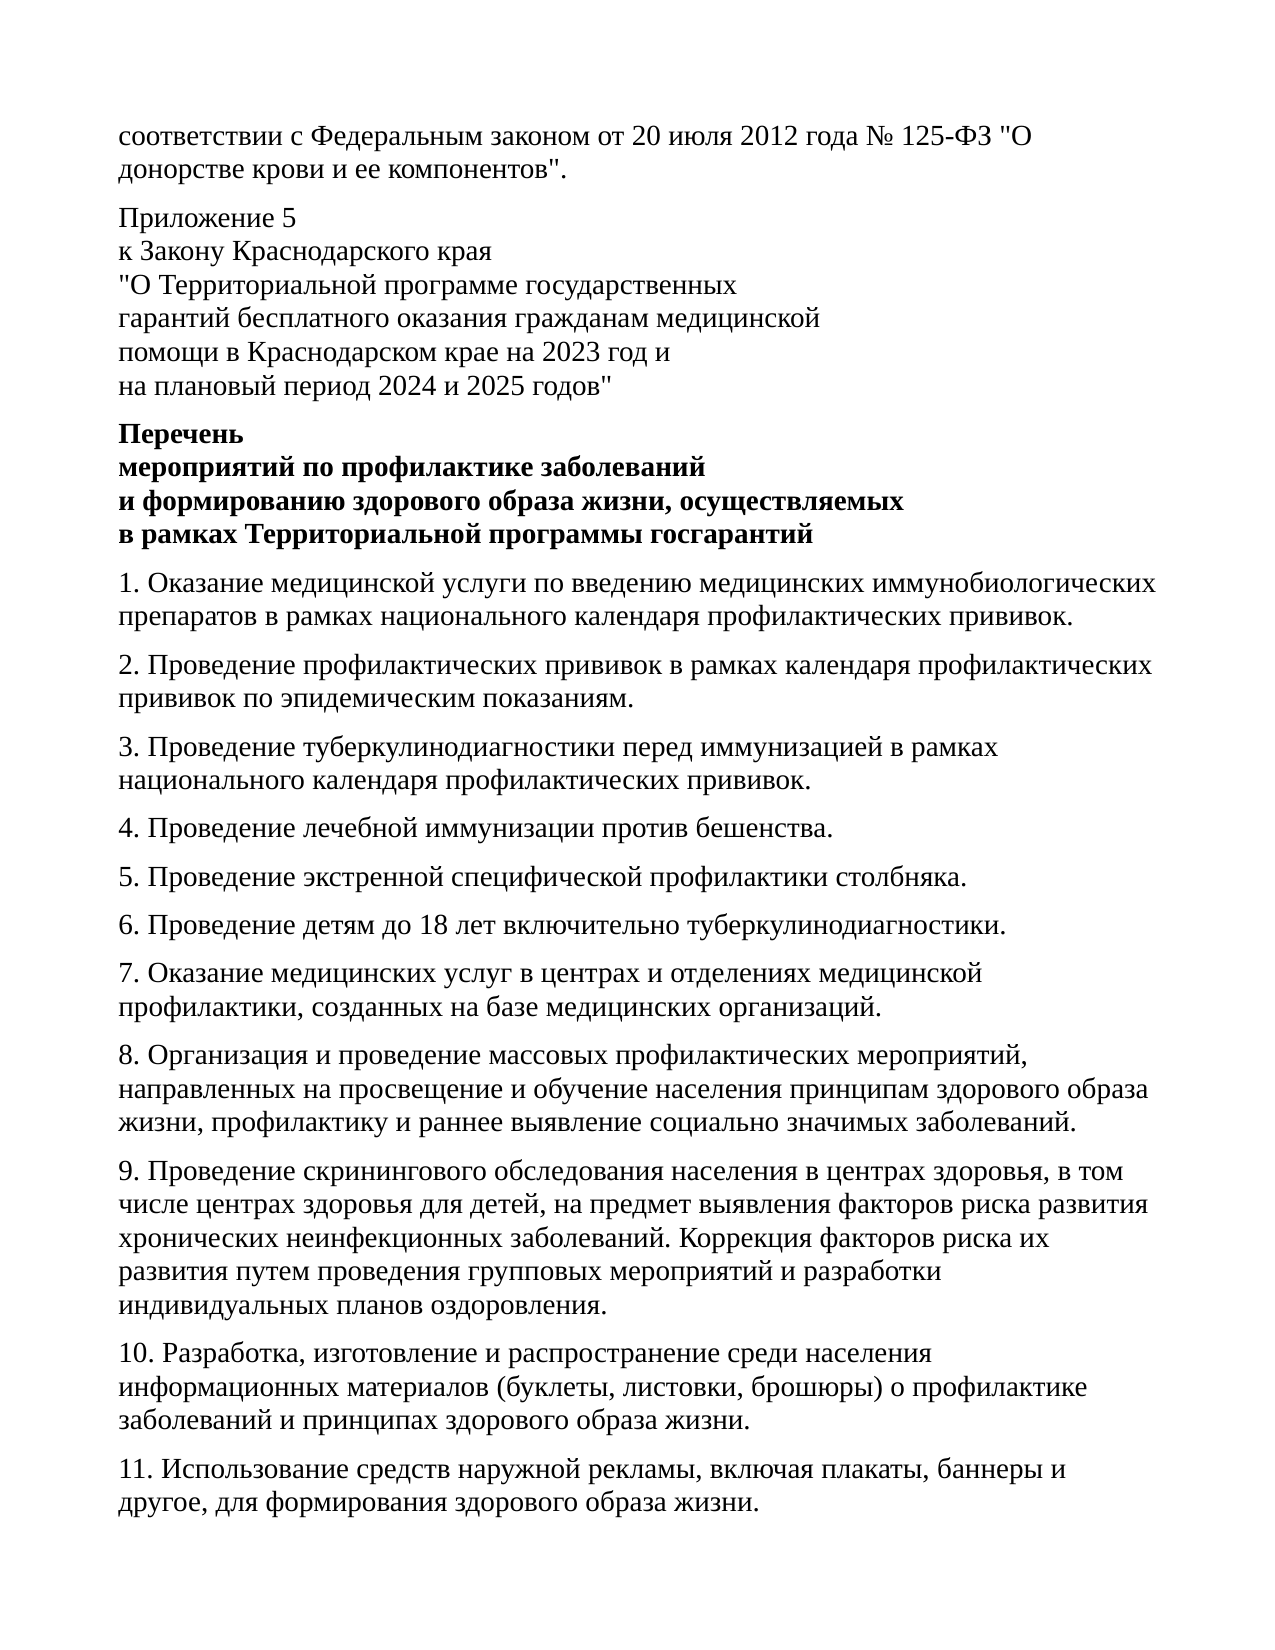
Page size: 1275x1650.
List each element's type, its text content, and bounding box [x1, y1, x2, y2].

text соответствии с Федеральным законом от 20 июля 2012 года № 125-ФЗ "О донорстве крови и ее компонентов". [118, 118, 1157, 185]
text 5. Проведение экстренной специфической профилактики столбняка. [118, 859, 1157, 892]
text 11. Использование средств наружной рекламы, включая плакаты, баннеры и другое, для формирования здорового образа жизни. [118, 1451, 1157, 1518]
text 7. Оказание медицинских услуг в центрах и отделениях медицинской профилактики, созданных на базе медицинских организаций. [118, 956, 1157, 1023]
text 9. Проведение скринингового обследования населения в центрах здоровья, в том числе центрах здоровья для детей, на предмет выявления факторов риска развития хронических неинфекционных заболеваний. Коррекция факторов риска их развития путем проведения групповых мероприятий и разработки индивидуальных планов оздоровления. [118, 1153, 1157, 1321]
text 2. Проведение профилактических прививок в рамках календаря профилактических прививок по эпидемическим показаниям. [118, 647, 1157, 714]
text 3. Проведение туберкулинодиагностики перед иммунизацией в рамках национального календаря профилактических прививок. [118, 729, 1157, 796]
text 1. Оказание медицинской услуги по введению медицинских иммунобиологических препаратов в рамках национального календаря профилактических прививок. [118, 565, 1157, 632]
text Перечень мероприятий по профилактике заболеваний и формированию здорового образа жизни, осуществляемых в рамках Территориальной программы госгарантий [118, 416, 1157, 550]
text 6. Проведение детям до 18 лет включительно туберкулинодиагностики. [118, 907, 1157, 941]
text Приложение 5 к Закону Краснодарского края "О Территориальной программе государственных гарантий бесплатного оказания гражданам медицинской помощи в Краснодарском крае на 2023 год и на плановый период 2024 и 2025 годов" [118, 200, 1157, 401]
text 4. Проведение лечебной иммунизации против бешенства. [118, 811, 1157, 844]
text 8. Организация и проведение массовых профилактических мероприятий, направленных на просвещение и обучение населения принципам здорового образа жизни, профилактику и раннее выявление социально значимых заболеваний. [118, 1037, 1157, 1138]
text 10. Разработка, изготовление и распространение среди населения информационных материалов (буклеты, листовки, брошюры) о профилактике заболеваний и принципах здорового образа жизни. [118, 1335, 1157, 1436]
